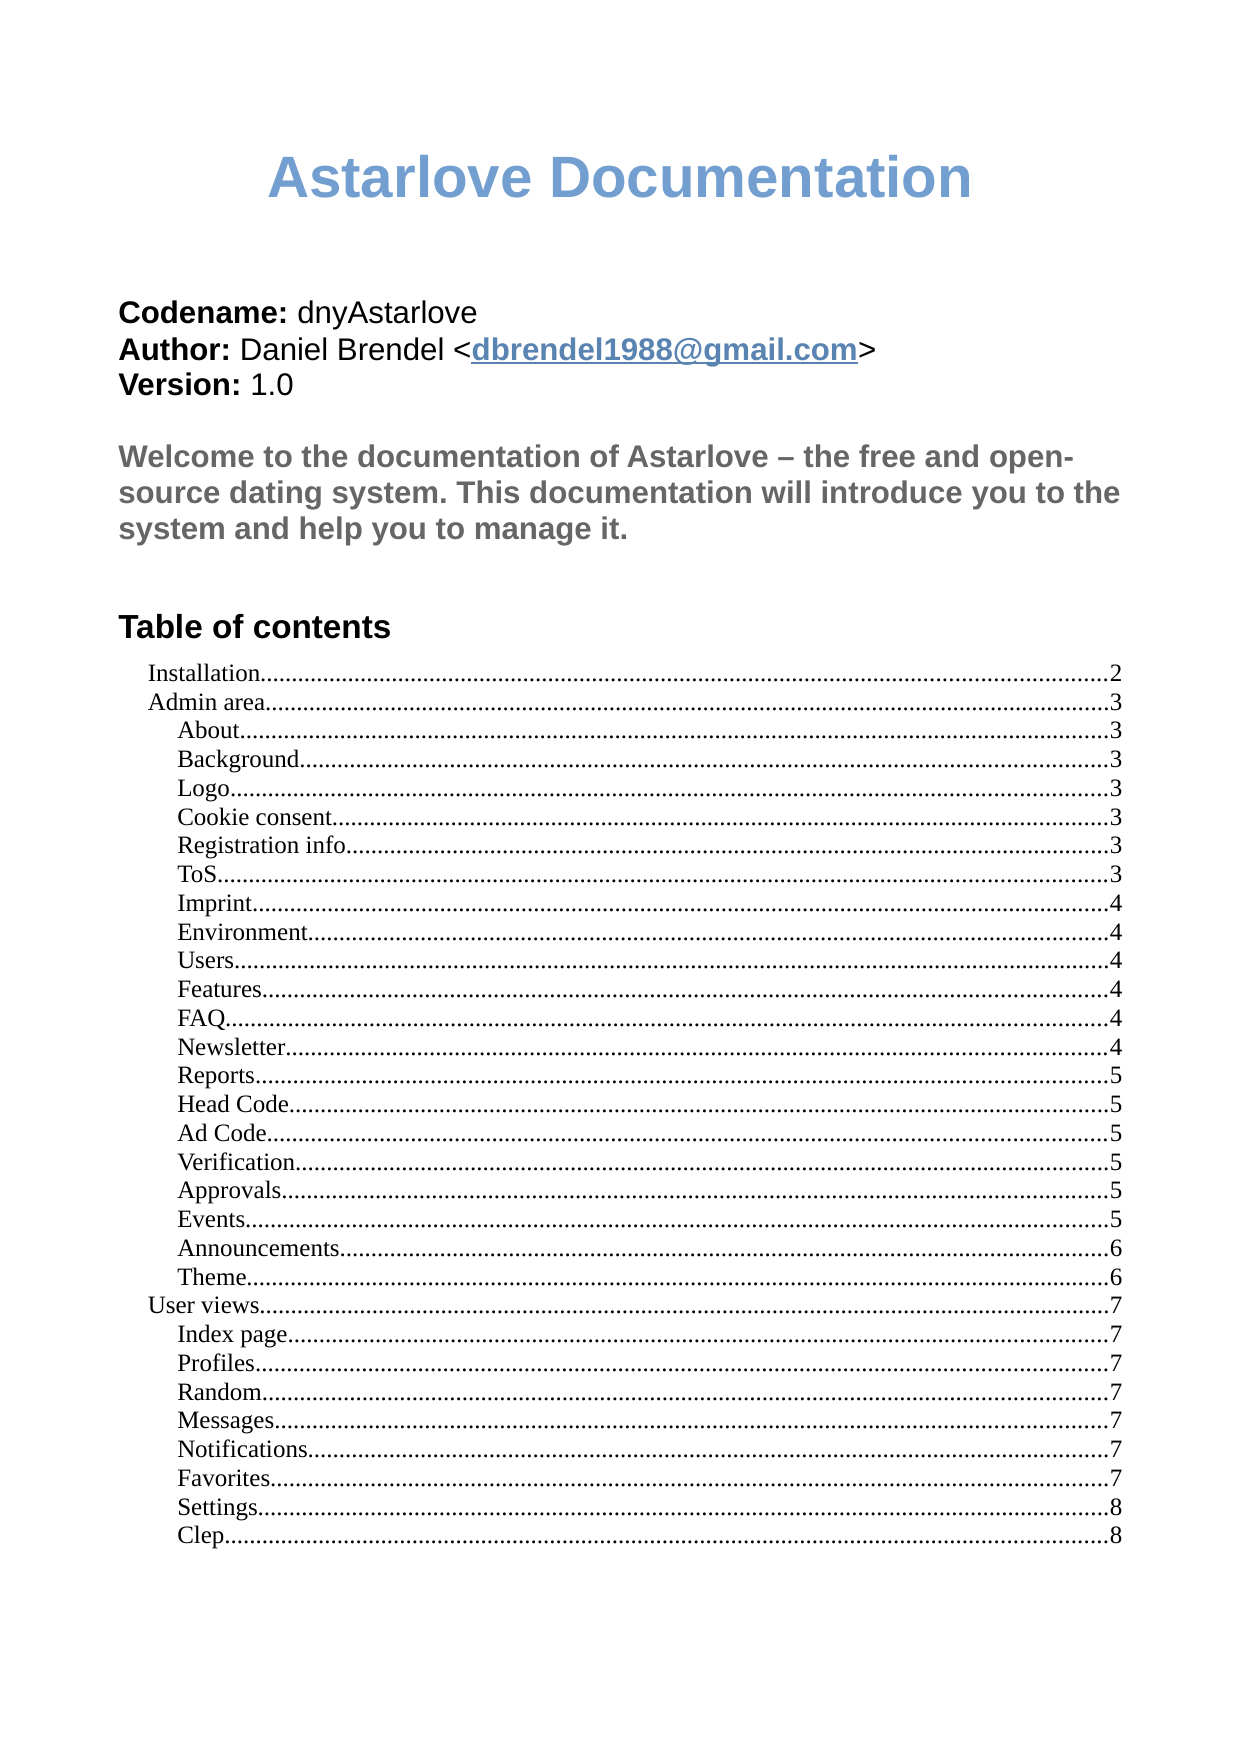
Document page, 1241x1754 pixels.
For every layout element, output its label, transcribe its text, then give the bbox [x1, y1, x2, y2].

text Approvals 5 [177, 1176, 1122, 1204]
text Favorites 7 [177, 1463, 1122, 1492]
text Imprint 4 [177, 888, 1122, 917]
text Registration info 3 [177, 831, 1122, 859]
text Installation 2 [148, 658, 1122, 687]
text Settings 8 [177, 1492, 1122, 1521]
text Admin area 3 [148, 687, 1122, 716]
text Profiles 7 [177, 1348, 1122, 1377]
text Messages 7 [177, 1406, 1122, 1434]
text Logo 3 [177, 773, 1122, 802]
title Astarlove Documentation [118, 143, 1122, 210]
text Clep 8 [177, 1521, 1122, 1549]
text User views 7 [148, 1291, 1122, 1319]
text Announcements 6 [177, 1233, 1122, 1262]
text ToS 3 [177, 859, 1122, 888]
text About 3 [177, 716, 1122, 744]
text Users 4 [177, 946, 1122, 974]
text Author: Daniel Brendel <dbrendel1988@gmail.com> [118, 331, 1122, 366]
text Environment 4 [177, 917, 1122, 946]
text Reports 5 [177, 1061, 1122, 1089]
text Head Code 5 [177, 1089, 1122, 1118]
subtitle Table of contents [118, 607, 1122, 646]
text Ad Code 5 [177, 1118, 1122, 1147]
text Verification 5 [177, 1147, 1122, 1176]
text Index page 7 [177, 1319, 1122, 1348]
text Codename: dnyAstarlove [118, 294, 1122, 331]
text Version: 1.0 [118, 366, 1122, 402]
text Welcome to the documentation of Astarlove – the free and open-source dating system. This documentation will introduce you to the system and help you to manage it. [118, 438, 1122, 546]
text Theme 6 [177, 1262, 1122, 1291]
text Events 5 [177, 1204, 1122, 1233]
text Notifications 7 [177, 1434, 1122, 1463]
text Background 3 [177, 744, 1122, 773]
text Cookie consent 3 [177, 802, 1122, 831]
text Newsletter 4 [177, 1032, 1122, 1061]
text FAQ 4 [177, 1003, 1122, 1032]
text Random 7 [177, 1377, 1122, 1406]
text Features 4 [177, 974, 1122, 1003]
